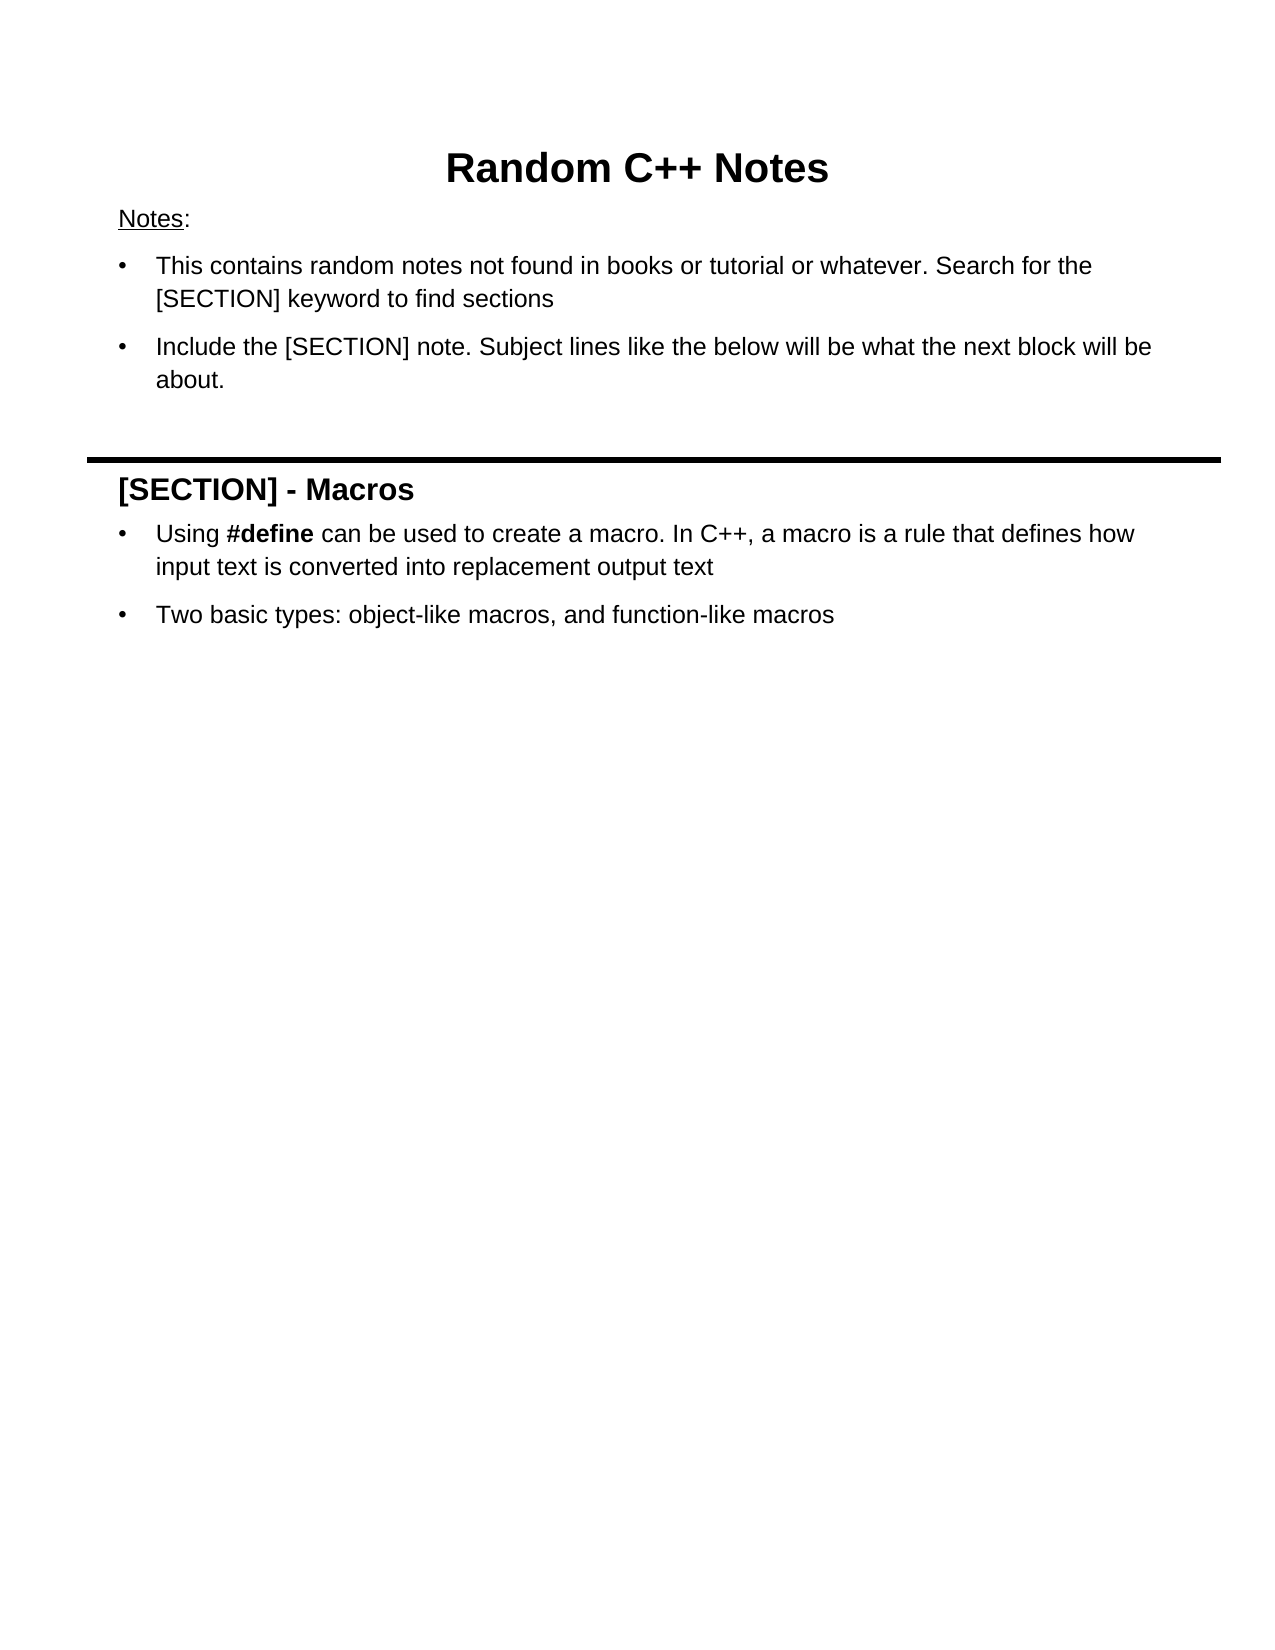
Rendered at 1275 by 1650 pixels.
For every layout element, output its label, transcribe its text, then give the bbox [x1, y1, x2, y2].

list Two basic types: object-like macros, and function-like macros [118, 600, 1157, 629]
text Notes: [118, 203, 1157, 232]
list Include the [SECTION] note. Subject lines like the below will be what the next block will be about. [118, 332, 1157, 427]
subtitle Random C++ Notes [118, 143, 1157, 191]
subtitle [SECTION] - Macros [118, 471, 1157, 507]
list Using #define can be used to create a macro. In C++, a macro is a rule that defines how input text is converted into replacement output text [118, 519, 1157, 581]
list This contains random notes not found in books or tutorial or whatever. Search for the [SECTION] keyword to find sections [118, 251, 1157, 313]
